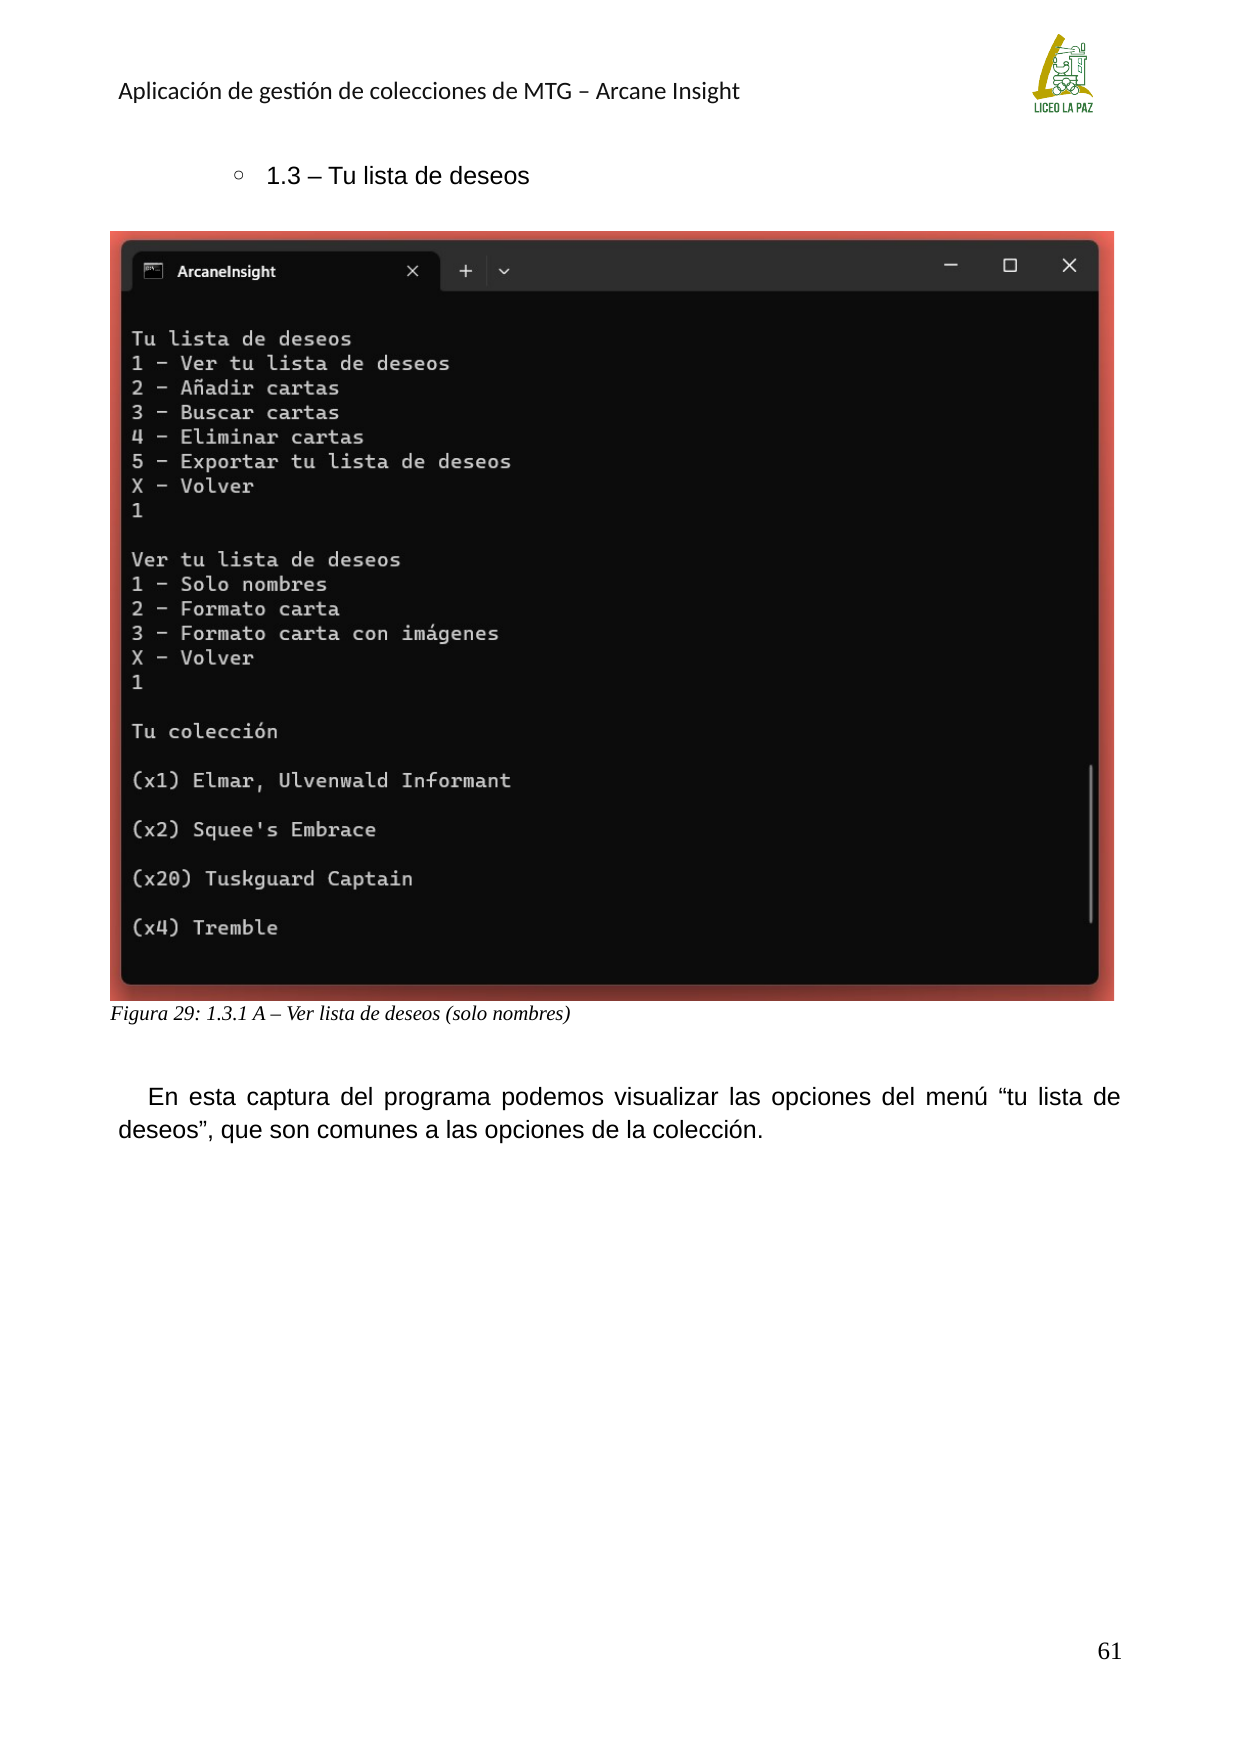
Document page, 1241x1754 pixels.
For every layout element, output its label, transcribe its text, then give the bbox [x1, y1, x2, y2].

picture [1025, 26, 1100, 121]
picture [110, 231, 1115, 1001]
list 1.3 – Tu lista de deseos [228, 161, 1122, 190]
text En esta captura del programa podemos visualizar las opciones del menú “tu lista de deseos”, que son comunes a las opciones de la colección. [118, 1082, 1122, 1144]
text Figura 29: 1.3.1 A – Ver lista de deseos (solo nombres) [110, 1001, 1114, 1025]
